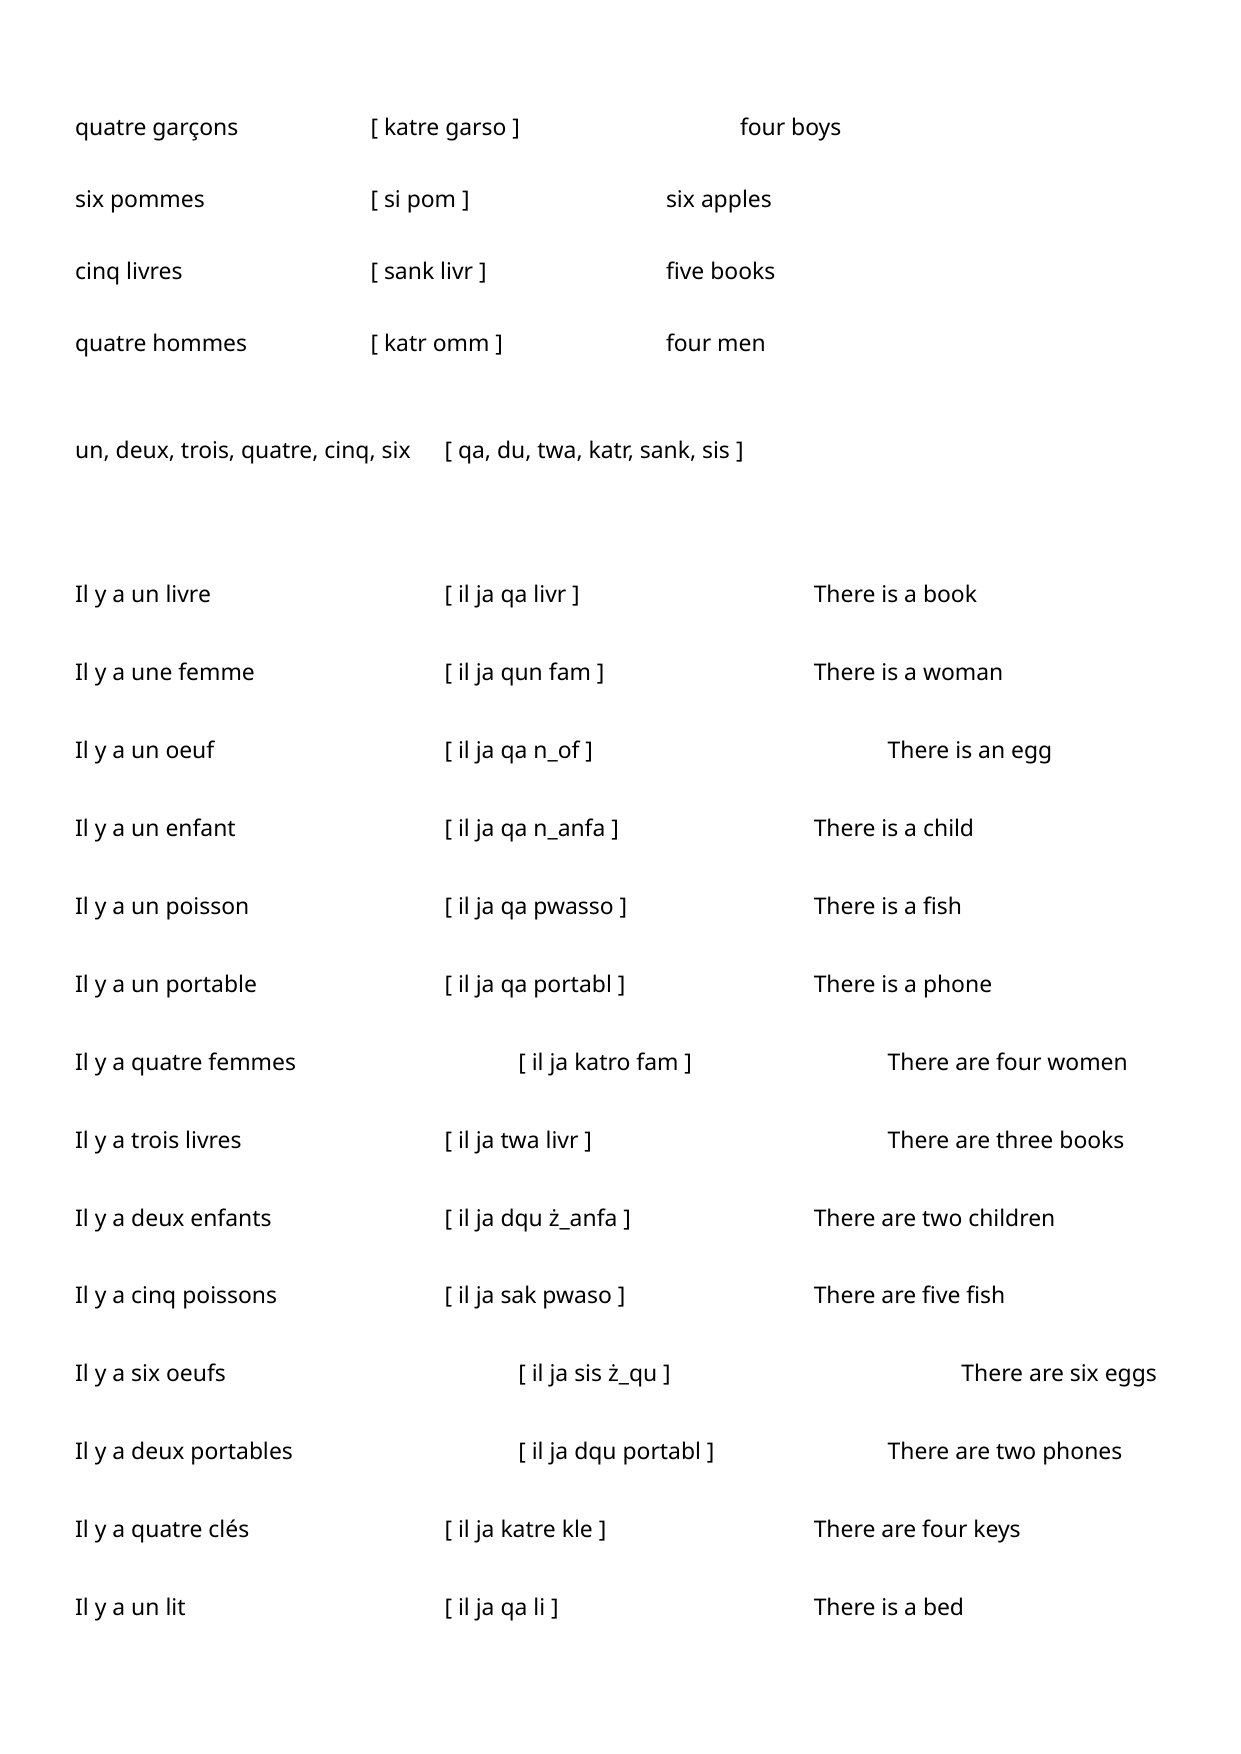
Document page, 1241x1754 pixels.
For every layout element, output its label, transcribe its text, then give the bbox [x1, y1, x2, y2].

text Il y a quatre femmes [ il ja katro fam ] There are four women [75, 1046, 1165, 1077]
text Il y a un enfant [ il ja qa n_anfa ] There is a child [75, 812, 1165, 843]
text Il y a quatre clés [ il ja katre kle ] There are four keys [75, 1513, 1165, 1544]
text Il y a trois livres [ il ja twa livr ] There are three books [75, 1123, 1165, 1155]
text quatre hommes [ katr omm ] four men [75, 291, 1165, 358]
text Il y a un livre [ il ja qa livr ] There is a book [75, 470, 1165, 609]
text Il y a deux portables [ il ja dqu portabl ] There are two phones [75, 1435, 1165, 1466]
text quatre garçons [ katre garso ] four boys [75, 75, 1165, 142]
text Il y a six oeufs [ il ja sis ż_qu ] There are six eggs [75, 1357, 1165, 1388]
text Il y a une femme [ il ja qun fam ] There is a woman [75, 656, 1165, 687]
text Il y a cinq poissons [ il ja sak pwaso ] There are five fish [75, 1279, 1165, 1311]
text Il y a un lit [ il ja qa li ] There is a bed [75, 1591, 1165, 1622]
text Il y a un oeuf [ il ja qa n_of ] There is an egg [75, 734, 1165, 765]
text cinq livres [ sank livr ] five books [75, 219, 1165, 286]
text un, deux, trois, quatre, cinq, six [ qa, du, twa, katr, sank, sis ] [75, 434, 1165, 466]
text six pommes [ si pom ] six apples [75, 147, 1165, 214]
text Il y a un portable [ il ja qa portabl ] There is a phone [75, 968, 1165, 999]
text Il y a un poisson [ il ja qa pwasso ] There is a fish [75, 890, 1165, 921]
text Il y a deux enfants [ il ja dqu ż_anfa ] There are two children [75, 1201, 1165, 1233]
